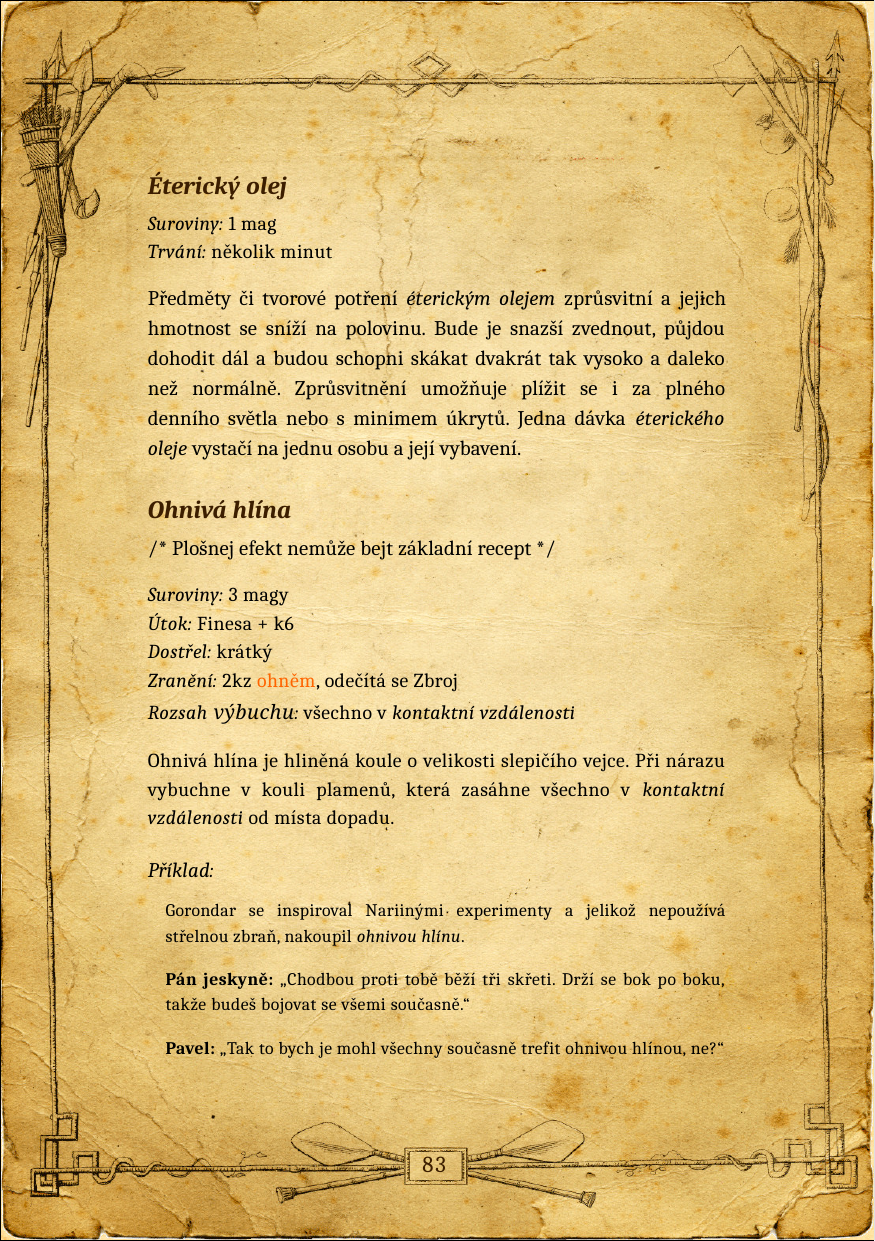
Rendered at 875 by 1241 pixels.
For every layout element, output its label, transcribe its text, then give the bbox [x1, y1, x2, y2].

text Suroviny: 1 mag Trvání: několik minut [148, 212, 726, 263]
text Suroviny: 3 magy Útok: Finesa + k6 Dostřel: krátký Zranění: 2kz ohněm, odečítá se Zbroj Rozsah výbuchu: všechno v kontaktní vzdálenosti [148, 584, 726, 726]
text Předměty či tvorové potření éterickým olejem zprůsvitní a jejich hmotnost se sníží na polovinu. Bude je snazší zvednout, půjdou dohodit dál a budou schopni skákat dvakrát tak vysoko a daleko než normálně. Zprůsvitnění umožňuje plížit se i za plného denního světla nebo s minimem úkrytů. Jedna dávka éterického oleje vystačí na jednu osobu a její vybavení. [148, 287, 726, 460]
text Ohnivá hlína je hliněná koule o velikosti slepičího vejce. Při nárazu vybuchne v kouli plamenů, která zasáhne všechno v kontaktní vzdálenosti od místa dopadu. [148, 750, 726, 830]
text Gorondar se inspiroval Nariinými experimenty a jelikož nepoužívá střelnou zbraň, nakoupil ohnivou hlínu. [165, 901, 726, 947]
subtitle Ohnivá hlína [148, 496, 726, 524]
subtitle Éterický olej [148, 172, 726, 201]
text Příklad: [148, 859, 726, 883]
text Pán jeskyně: „Chodbou proti tobě běží tři skřeti. Drží se bok po boku, takže budeš bojovat se všemi současně.“ [165, 969, 726, 1015]
text /* Plošnej efekt nemůže bejt základní recept */ [148, 536, 726, 560]
picture [1, 1, 874, 1240]
text Pavel: „Tak to bych je mohl všechny současně trefit ohnivou hlínou, ne?“ [165, 1038, 726, 1058]
